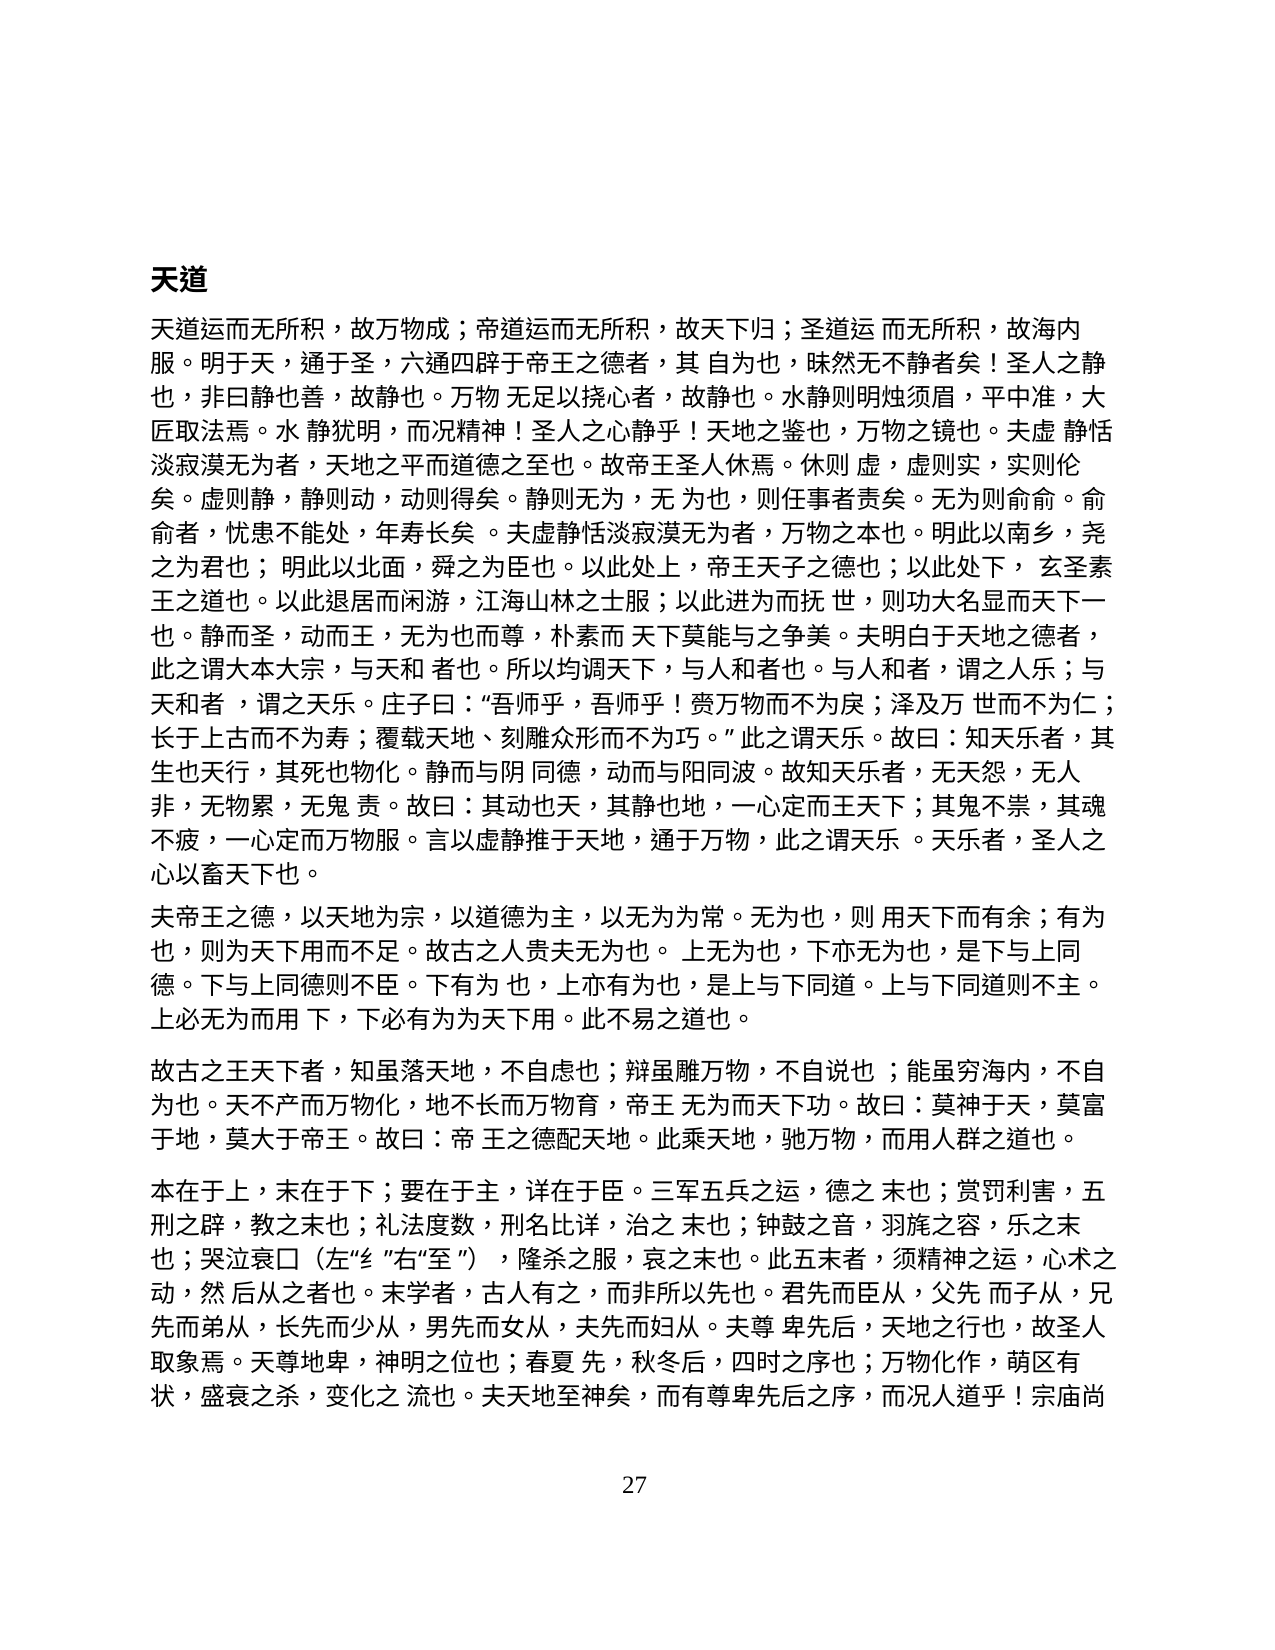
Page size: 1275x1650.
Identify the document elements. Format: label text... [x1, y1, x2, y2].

text 天道运而无所积，故万物成；帝道运而无所积，故天下归；圣道运 而无所积，故海内服。明于天，通于圣，六通四辟于帝王之德者，其 自为也，昧然无不静者矣！圣人之静也，非曰静也善，故静也。万物 无足以挠心者，故静也。水静则明烛须眉，平中准，大匠取法焉。水 静犹明，而况精神！圣人之心静乎！天地之鉴也，万物之镜也。夫虚 静恬淡寂漠无为者，天地之平而道德之至也。故帝王圣人休焉。休则 虚，虚则实，实则伦矣。虚则静，静则动，动则得矣。静则无为，无 为也，则任事者责矣。无为则俞俞。俞俞者，忧患不能处，年寿长矣 。夫虚静恬淡寂漠无为者，万物之本也。明此以南乡，尧之为君也； 明此以北面，舜之为臣也。以此处上，帝王天子之德也；以此处下， 玄圣素王之道也。以此退居而闲游，江海山林之士服；以此进为而抚 世，则功大名显而天下一也。静而圣，动而王，无为也而尊，朴素而 天下莫能与之争美。夫明白于天地之德者，此之谓大本大宗，与天和 者也。所以均调天下，与人和者也。与人和者，谓之人乐；与天和者 ，谓之天乐。庄子曰：“吾师乎，吾师乎！赍万物而不为戾；泽及万 世而不为仁；长于上古而不为寿；覆载天地、刻雕众形而不为巧。” 此之谓天乐。故曰：知天乐者，其生也天行，其死也物化。静而与阴 同德，动而与阳同波。故知天乐者，无天怨，无人非，无物累，无鬼 责。故曰：其动也天，其静也地，一心定而王天下；其鬼不祟，其魂 不疲，一心定而万物服。言以虚静推于天地，通于万物，此之谓天乐 。天乐者，圣人之心以畜天下也。 [150, 312, 1125, 891]
text 本在于上，末在于下；要在于主，详在于臣。三军五兵之运，德之 末也；赏罚利害，五刑之辟，教之末也；礼法度数，刑名比详，治之 末也；钟鼓之音，羽旄之容，乐之末也；哭泣衰囗（左“纟”右“至 ”），隆杀之服，哀之末也。此五末者，须精神之运，心术之动，然 后从之者也。末学者，古人有之，而非所以先也。君先而臣从，父先 而子从，兄先而弟从，长先而少从，男先而女从，夫先而妇从。夫尊 卑先后，天地之行也，故圣人取象焉。天尊地卑，神明之位也；春夏 先，秋冬后，四时之序也；万物化作，萌区有状，盛衰之杀，变化之 流也。夫天地至神矣，而有尊卑先后之序，而况人道乎！宗庙尚 [150, 1174, 1125, 1412]
subtitle 天道 [150, 259, 1125, 299]
text 夫帝王之德，以天地为宗，以道德为主，以无为为常。无为也，则 用天下而有余；有为也，则为天下用而不足。故古之人贵夫无为也。 上无为也，下亦无为也，是下与上同德。下与上同德则不臣。下有为 也，上亦有为也，是上与下同道。上与下同道则不主。上必无为而用 下，下必有为为天下用。此不易之道也。 [150, 899, 1125, 1036]
text 故古之王天下者，知虽落天地，不自虑也；辩虽雕万物，不自说也 ；能虽穷海内，不自为也。天不产而万物化，地不长而万物育，帝王 无为而天下功。故曰：莫神于天，莫富于地，莫大于帝王。故曰：帝 王之德配天地。此乘天地，驰万物，而用人群之道也。 [150, 1054, 1125, 1156]
